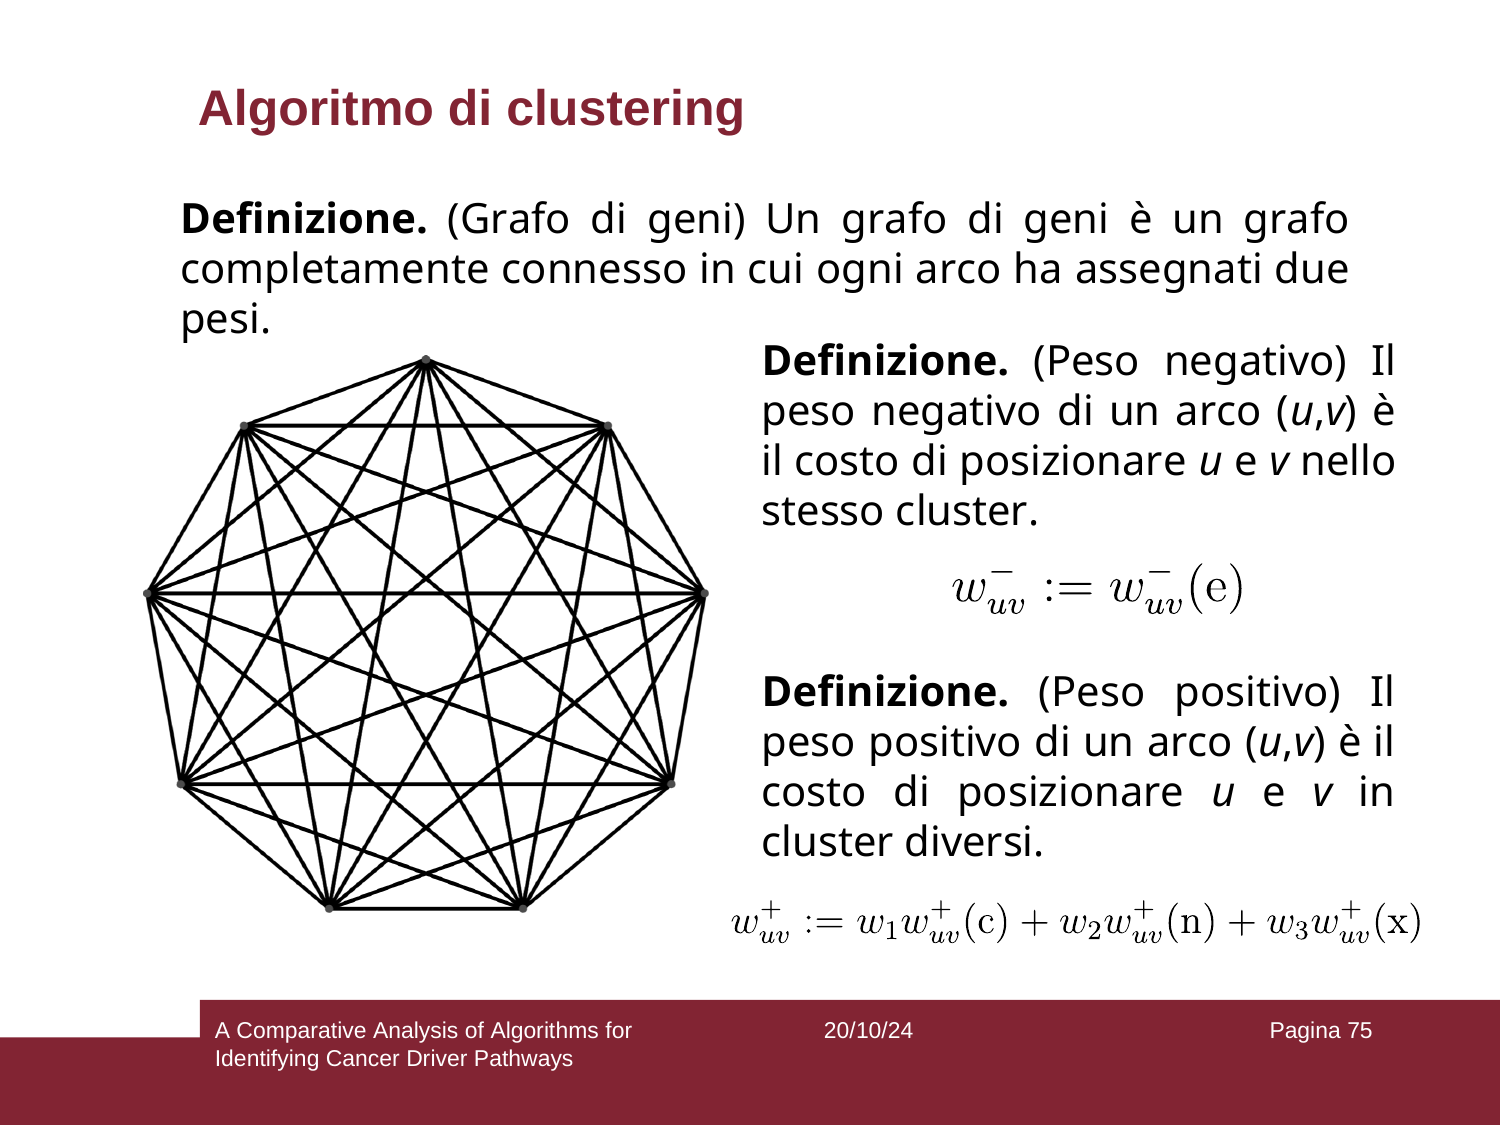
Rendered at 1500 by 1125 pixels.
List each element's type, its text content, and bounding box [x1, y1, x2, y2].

text_box Pagina <number> [1074, 1008, 1388, 1084]
text_box A Comparative Analysis of Algorithms for Identifying Cancer Driver Pathways [199, 1008, 676, 1084]
title Algoritmo di clustering [183, 67, 1400, 150]
picture [952, 563, 1242, 615]
text_box 20/10/24 [712, 1008, 1026, 1084]
text_box Definizione. (Peso positivo) Il peso positivo di un arco (u,v) è il costo di posizionare u e v in cluster diversi. [746, 657, 1412, 873]
text_box Definizione. (Peso negativo) Il peso negativo di un arco (u,v) è il costo di posizionare u e v nello stesso cluster. [746, 326, 1412, 542]
picture [731, 900, 1420, 944]
text_box Definizione. (Grafo di geni) Un grafo di geni è un grafo completamente connesso in cui ogni arco ha assegnati due pesi. [165, 184, 1376, 300]
picture [143, 355, 709, 913]
